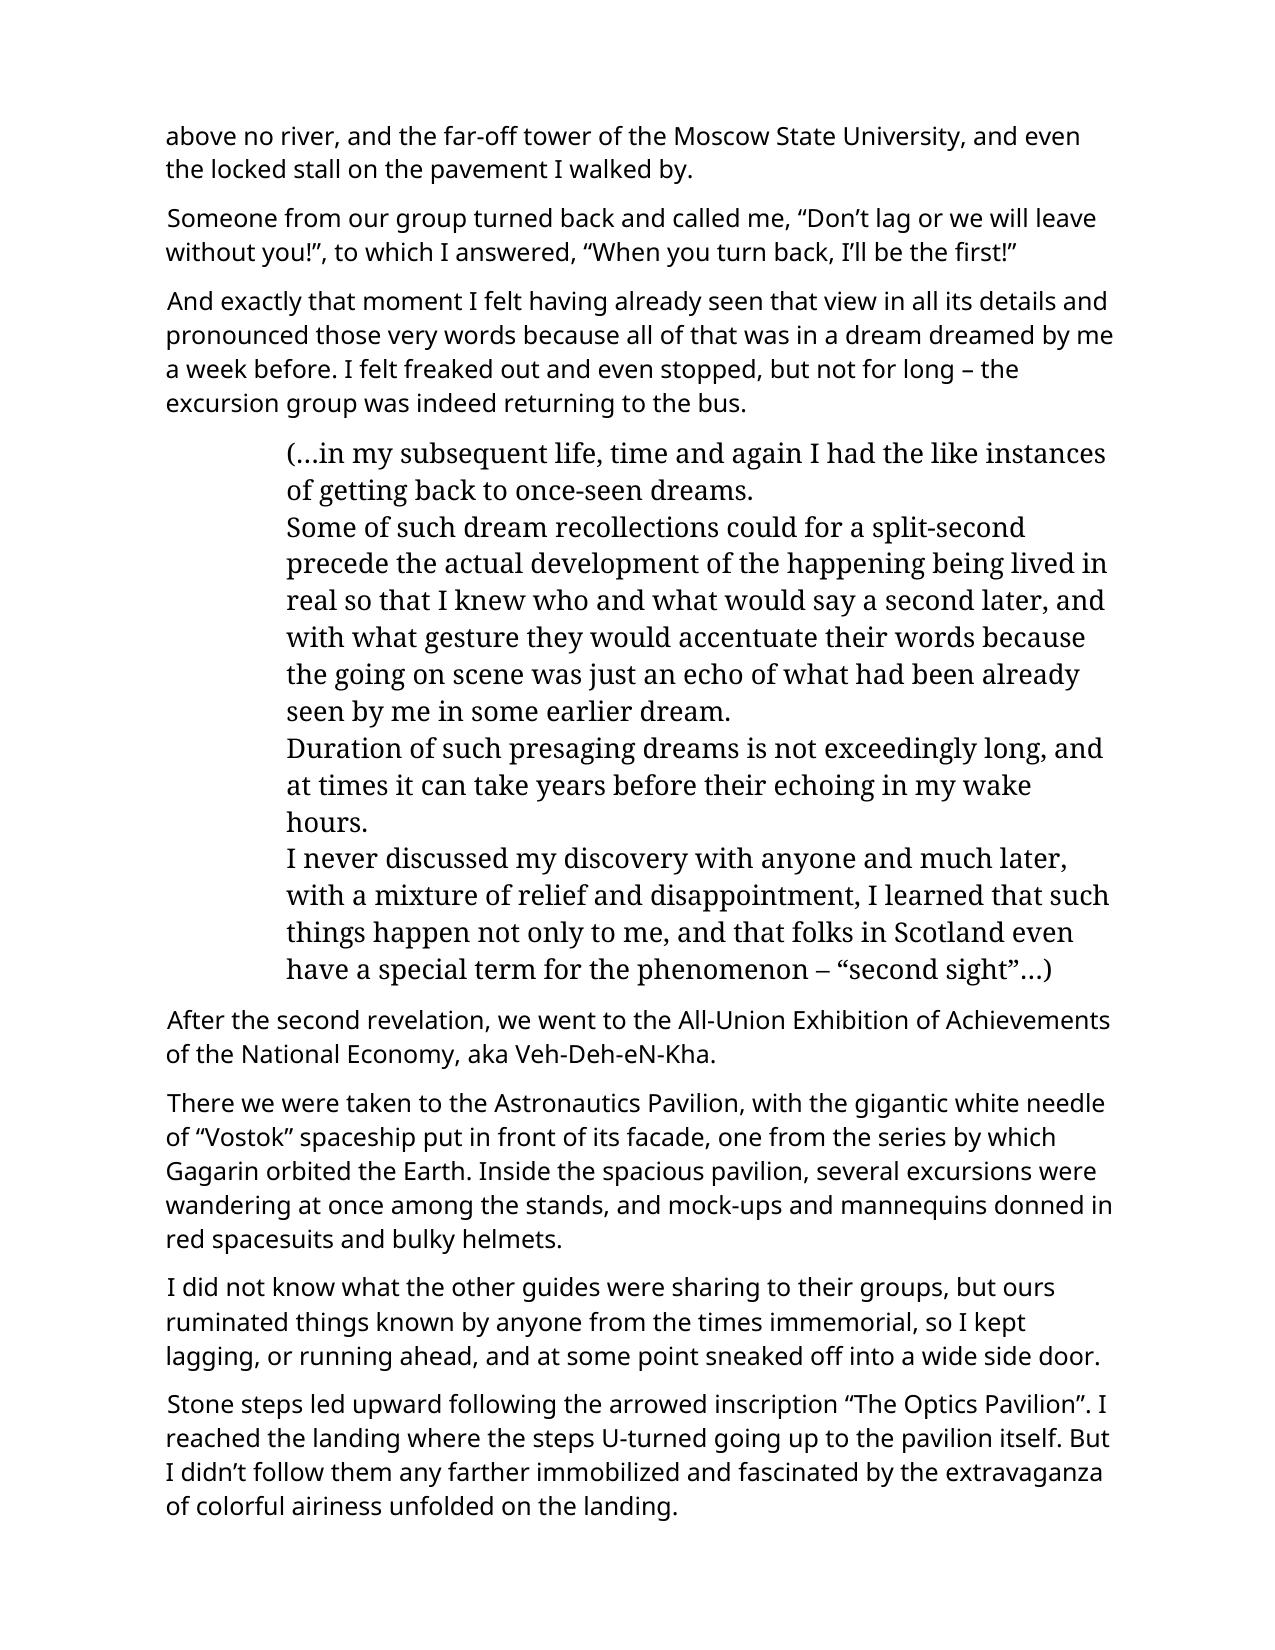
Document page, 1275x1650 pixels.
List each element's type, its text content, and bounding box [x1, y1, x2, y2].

text After the second revelation, we went to the All-Union Exhibition of Achievements of the National Economy, aka Veh-Deh-eN-Kha. [165, 1002, 1118, 1071]
list (…in my subsequent life, time and again I had the like instances of getting back to once-seen dreams. [286, 434, 1118, 508]
text And exactly that moment I felt having already seen that view in all its details and pronounced those very words because all of that was in a dream dreamed by me a week before. I felt freaked out and even stopped, but not for long – the excursion group was indeed returning to the bus. [165, 283, 1118, 420]
text Stone steps led upward following the arrowed inscription “The Optics Pavilion”. I reached the landing where the steps U-turned going up to the pavilion itself. But I didn’t follow them any farther immobilized and fascinated by the extravaganza of colorful airiness unfolded on the landing. [165, 1387, 1118, 1523]
text above no river, and the far-off tower of the Moscow State University, and even the locked stall on the pavement I walked by. [165, 118, 1118, 186]
list Some of such dream recollections could for a split-second precede the actual development of the happening being lived in real so that I knew who and what would say a second later, and with what gesture they would accentuate their words because the going on scene was just an echo of what had been already seen by me in some earlier dream. [286, 508, 1118, 729]
text I did not know what the other guides were sharing to their groups, but ours ruminated things known by anyone from the times immemorial, so I kept lagging, or running ahead, and at some point sneaked off into a wide side door. [165, 1270, 1118, 1372]
list I never discussed my discovery with anyone and much later, with a mixture of relief and disappointment, I learned that such things happen not only to me, and that folks in Scotland even have a special term for the phenomenon – “second sight”…) [286, 840, 1118, 987]
list Duration of such presaging dreams is not exceedingly long, and at times it can take years before their echoing in my wake hours. [286, 729, 1118, 840]
text There we were taken to the Astronautics Pavilion, with the gigantic white needle of “Vostok” spaceship put in front of its facade, one from the series by which Gagarin orbited the Earth. Inside the spacious pavilion, several excursions were wandering at once among the stands, and mock-ups and mannequins donned in red spacesuits and bulky helmets. [165, 1085, 1118, 1256]
text Someone from our group turned back and called me, “Don’t lag or we will leave without you!”, to which I answered, “When you turn back, I’ll be the first!” [165, 201, 1118, 269]
